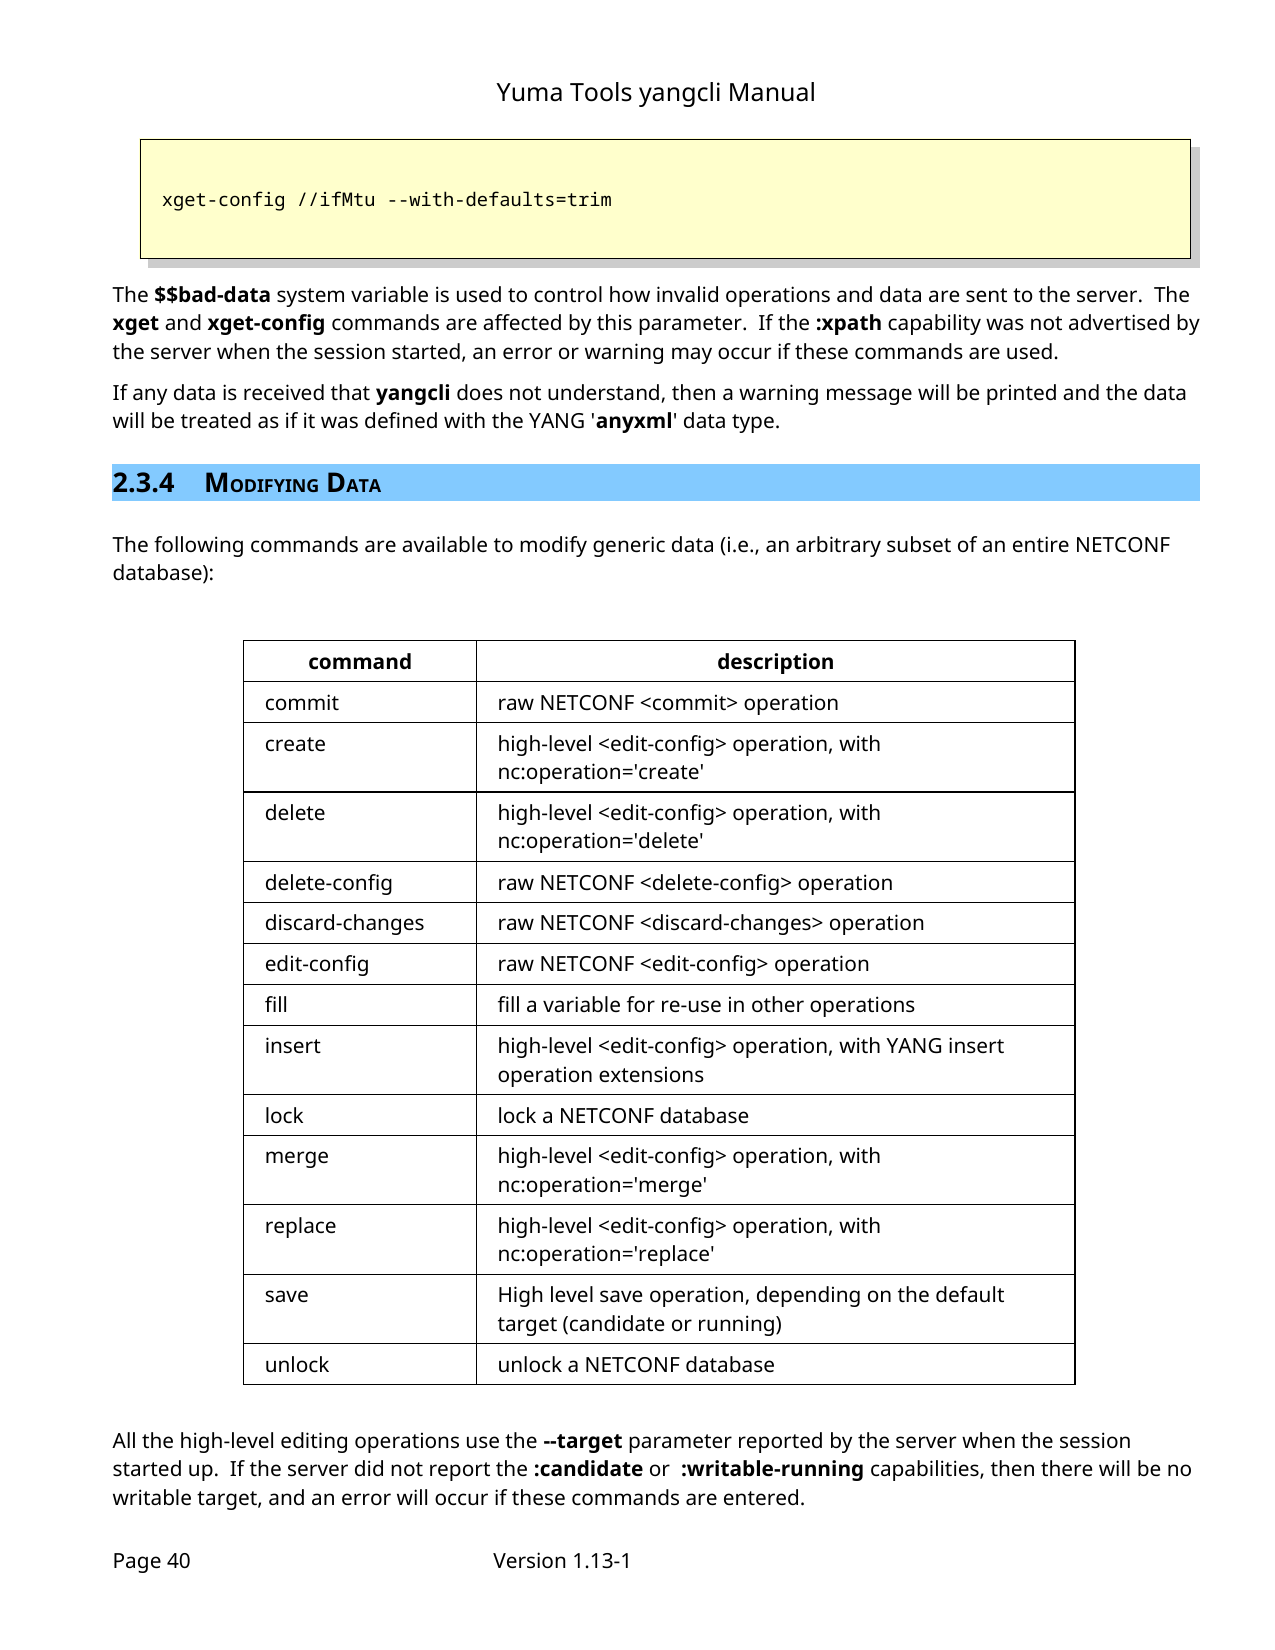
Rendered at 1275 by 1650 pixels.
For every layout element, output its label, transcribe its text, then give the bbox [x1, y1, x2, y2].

table_header description [477, 641, 1074, 681]
table_cell raw NETCONF <delete-config> operation [477, 862, 1074, 902]
table_cell lock a NETCONF database [477, 1095, 1074, 1135]
table_cell discard-changes [244, 903, 476, 943]
text xget-config //ifMtu --with-defaults=trim [141, 176, 1190, 212]
table_cell replace [244, 1205, 476, 1274]
table_cell merge [244, 1136, 476, 1204]
table_cell unlock a NETCONF database [477, 1344, 1074, 1384]
table_cell edit-config [244, 944, 476, 984]
table_cell high-level <edit-config> operation, with nc:operation='merge' [477, 1136, 1074, 1204]
table_cell lock [244, 1095, 476, 1135]
text The $$bad-data system variable is used to control how invalid operations and data are sent to the server. The xget and xget-config commands are affected by this parameter. If the :xpath capability was not advertised by the server when the session started, an error or warning may occur if these commands are used. [112, 280, 1200, 365]
table_cell delete-config [244, 862, 476, 902]
table_cell raw NETCONF <discard-changes> operation [477, 903, 1074, 943]
table_cell create [244, 723, 476, 791]
subtitle Modifying Data [112, 464, 1200, 501]
table_cell commit [244, 682, 476, 722]
table_cell unlock [244, 1344, 476, 1384]
table_cell delete [244, 793, 476, 861]
table_cell High level save operation, depending on the default target (candidate or running) [477, 1275, 1074, 1343]
table_cell raw NETCONF <edit-config> operation [477, 944, 1074, 984]
table_cell fill [244, 985, 476, 1024]
table_cell insert [244, 1026, 476, 1094]
text If any data is received that yangcli does not understand, then a warning message will be printed and the data will be treated as if it was defined with the YANG 'anyxml' data type. [112, 378, 1200, 435]
text The following commands are available to modify generic data (i.e., an arbitrary subset of an entire NETCONF database): [112, 530, 1200, 587]
table_cell high-level <edit-config> operation, with nc:operation='delete' [477, 793, 1074, 861]
table_header command [244, 641, 476, 681]
text All the high-level editing operations use the --target parameter reported by the server when the session started up. If the server did not report the :candidate or :writable-running capabilities, then there will be no writable target, and an error will occur if these commands are entered. [112, 1426, 1200, 1511]
table_cell high-level <edit-config> operation, with YANG insert operation extensions [477, 1026, 1074, 1094]
table_cell save [244, 1275, 476, 1343]
table_cell high-level <edit-config> operation, with nc:operation='create' [477, 723, 1074, 791]
table_cell high-level <edit-config> operation, with nc:operation='replace' [477, 1205, 1074, 1274]
table_cell raw NETCONF <commit> operation [477, 682, 1074, 722]
table_cell fill a variable for re-use in other operations [477, 985, 1074, 1024]
